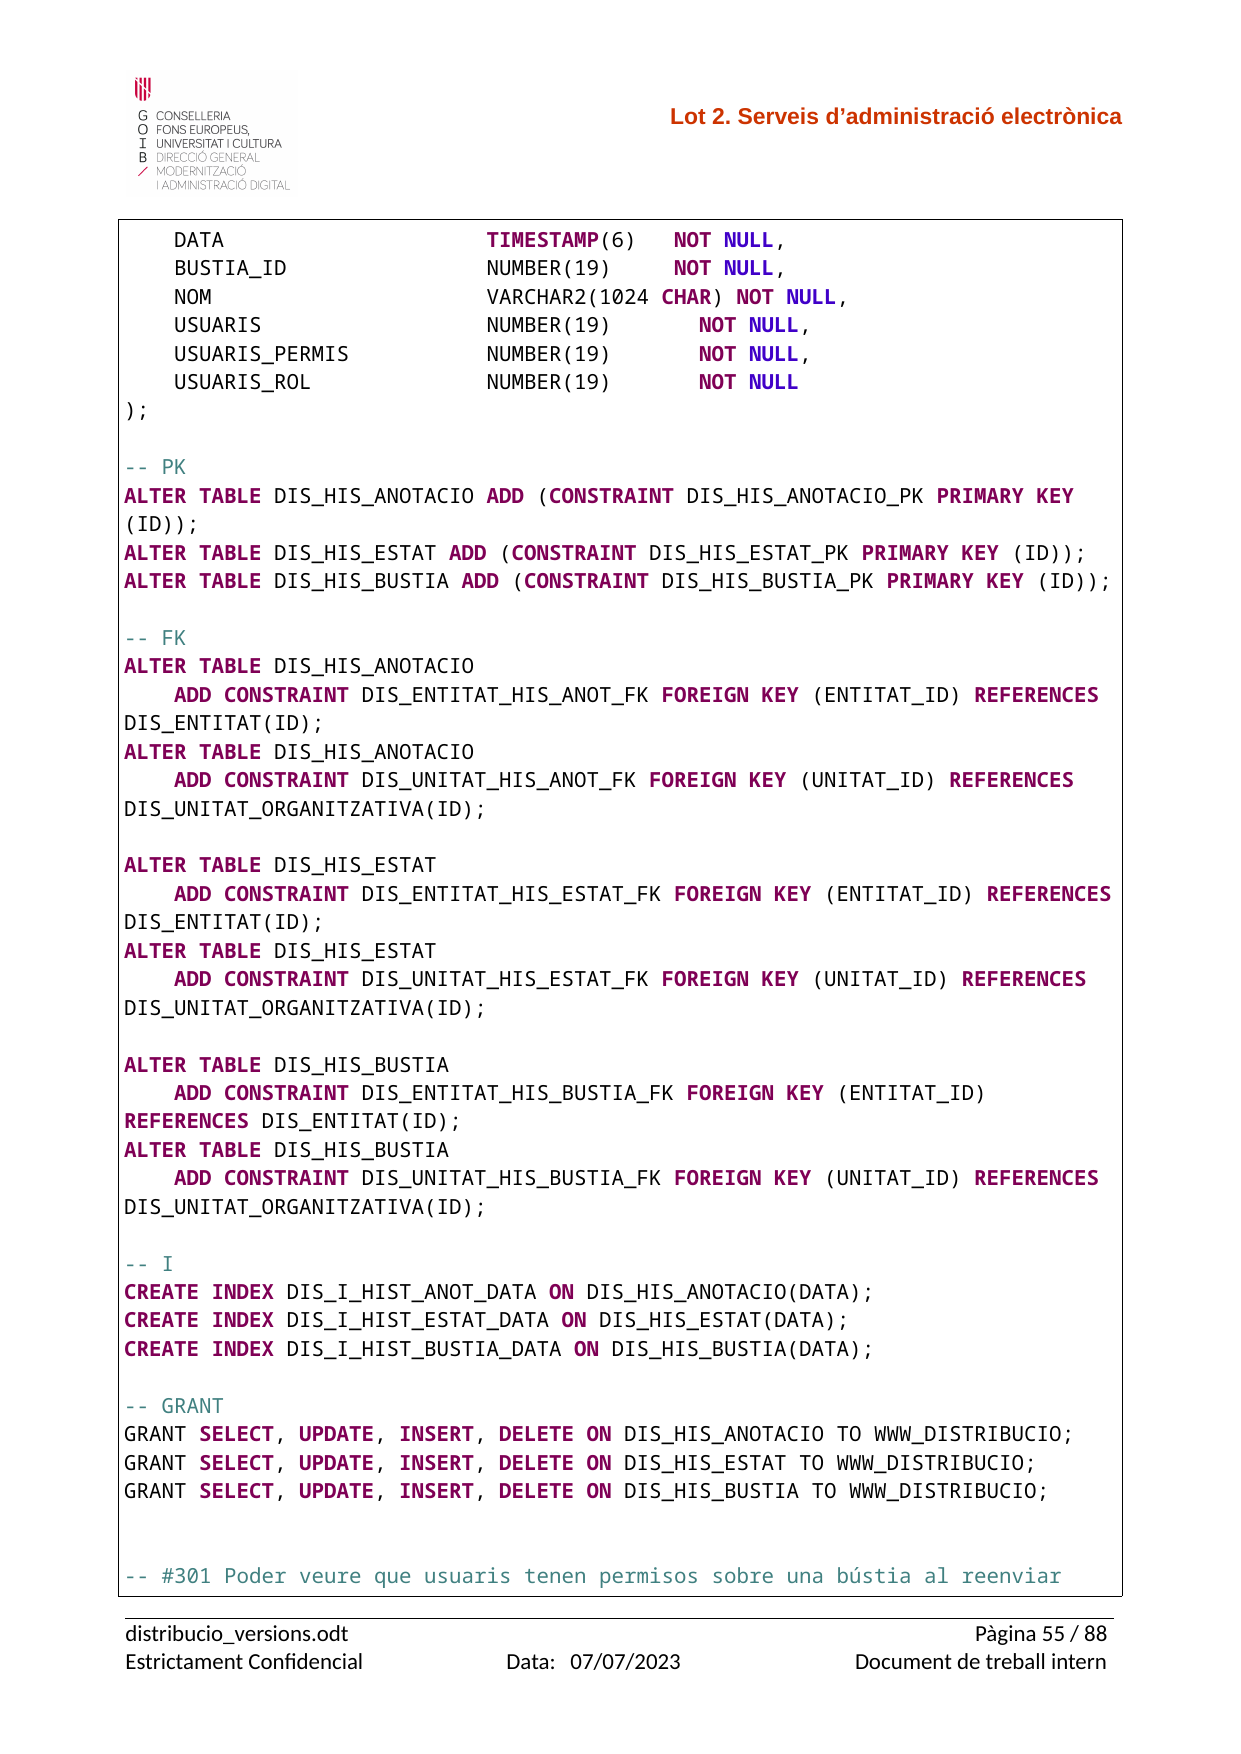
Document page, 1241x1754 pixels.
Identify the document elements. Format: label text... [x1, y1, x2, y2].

picture [126, 70, 299, 197]
table_header DATA TIMESTAMP(6) NOT NULL, BUSTIA_ID NUMBER(19) NOT NULL, NOM VARCHAR2(1024 CHAR) NOT NULL, USUARIS NUMBER(19) NOT NULL, USUARIS_PERMIS NUMBER(19) NOT NULL, USUARIS_ROL NUMBER(19) NOT NULL ); -- PK ALTER TABLE DIS_HIS_ANOTACIO ADD (CONSTRAINT DIS_HIS_ANOTACIO_PK PRIMARY KEY (ID)); ALTER TABLE DIS_HIS_ESTAT ADD (CONSTRAINT DIS_HIS_ESTAT_PK PRIMARY KEY (ID)); ALTER TABLE DIS_HIS_BUSTIA ADD (CONSTRAINT DIS_HIS_BUSTIA_PK PRIMARY KEY (ID)); -- FK ALTER TABLE DIS_HIS_ANOTACIO ADD CONSTRAINT DIS_ENTITAT_HIS_ANOT_FK FOREIGN KEY (ENTITAT_ID) REFERENCES DIS_ENTITAT(ID); ALTER TABLE DIS_HIS_ANOTACIO ADD CONSTRAINT DIS_UNITAT_HIS_ANOT_FK FOREIGN KEY (UNITAT_ID) REFERENCES DIS_UNITAT_ORGANITZATIVA(ID); ALTER TABLE DIS_HIS_ESTAT ADD CONSTRAINT DIS_ENTITAT_HIS_ESTAT_FK FOREIGN KEY (ENTITAT_ID) REFERENCES DIS_ENTITAT(ID); ALTER TABLE DIS_HIS_ESTAT ADD CONSTRAINT DIS_UNITAT_HIS_ESTAT_FK FOREIGN KEY (UNITAT_ID) REFERENCES DIS_UNITAT_ORGANITZATIVA(ID); ALTER TABLE DIS_HIS_BUSTIA ADD CONSTRAINT DIS_ENTITAT_HIS_BUSTIA_FK FOREIGN KEY (ENTITAT_ID) REFERENCES DIS_ENTITAT(ID); ALTER TABLE DIS_HIS_BUSTIA ADD CONSTRAINT DIS_UNITAT_HIS_BUSTIA_FK FOREIGN KEY (UNITAT_ID) REFERENCES DIS_UNITAT_ORGANITZATIVA(ID); -- I CREATE INDEX DIS_I_HIST_ANOT_DATA ON DIS_HIS_ANOTACIO(DATA); CREATE INDEX DIS_I_HIST_ESTAT_DATA ON DIS_HIS_ESTAT(DATA); CREATE INDEX DIS_I_HIST_BUSTIA_DATA ON DIS_HIS_BUSTIA(DATA); -- GRANT GRANT SELECT, UPDATE, INSERT, DELETE ON DIS_HIS_ANOTACIO TO WWW_DISTRIBUCIO; GRANT SELECT, UPDATE, INSERT, DELETE ON DIS_HIS_ESTAT TO WWW_DISTRIBUCIO; GRANT SELECT, UPDATE, INSERT, DELETE ON DIS_HIS_BUSTIA TO WWW_DISTRIBUCIO; -- #301 Poder veure que usuaris tenen permisos sobre una bústia al reenviar [119, 220, 1122, 1596]
